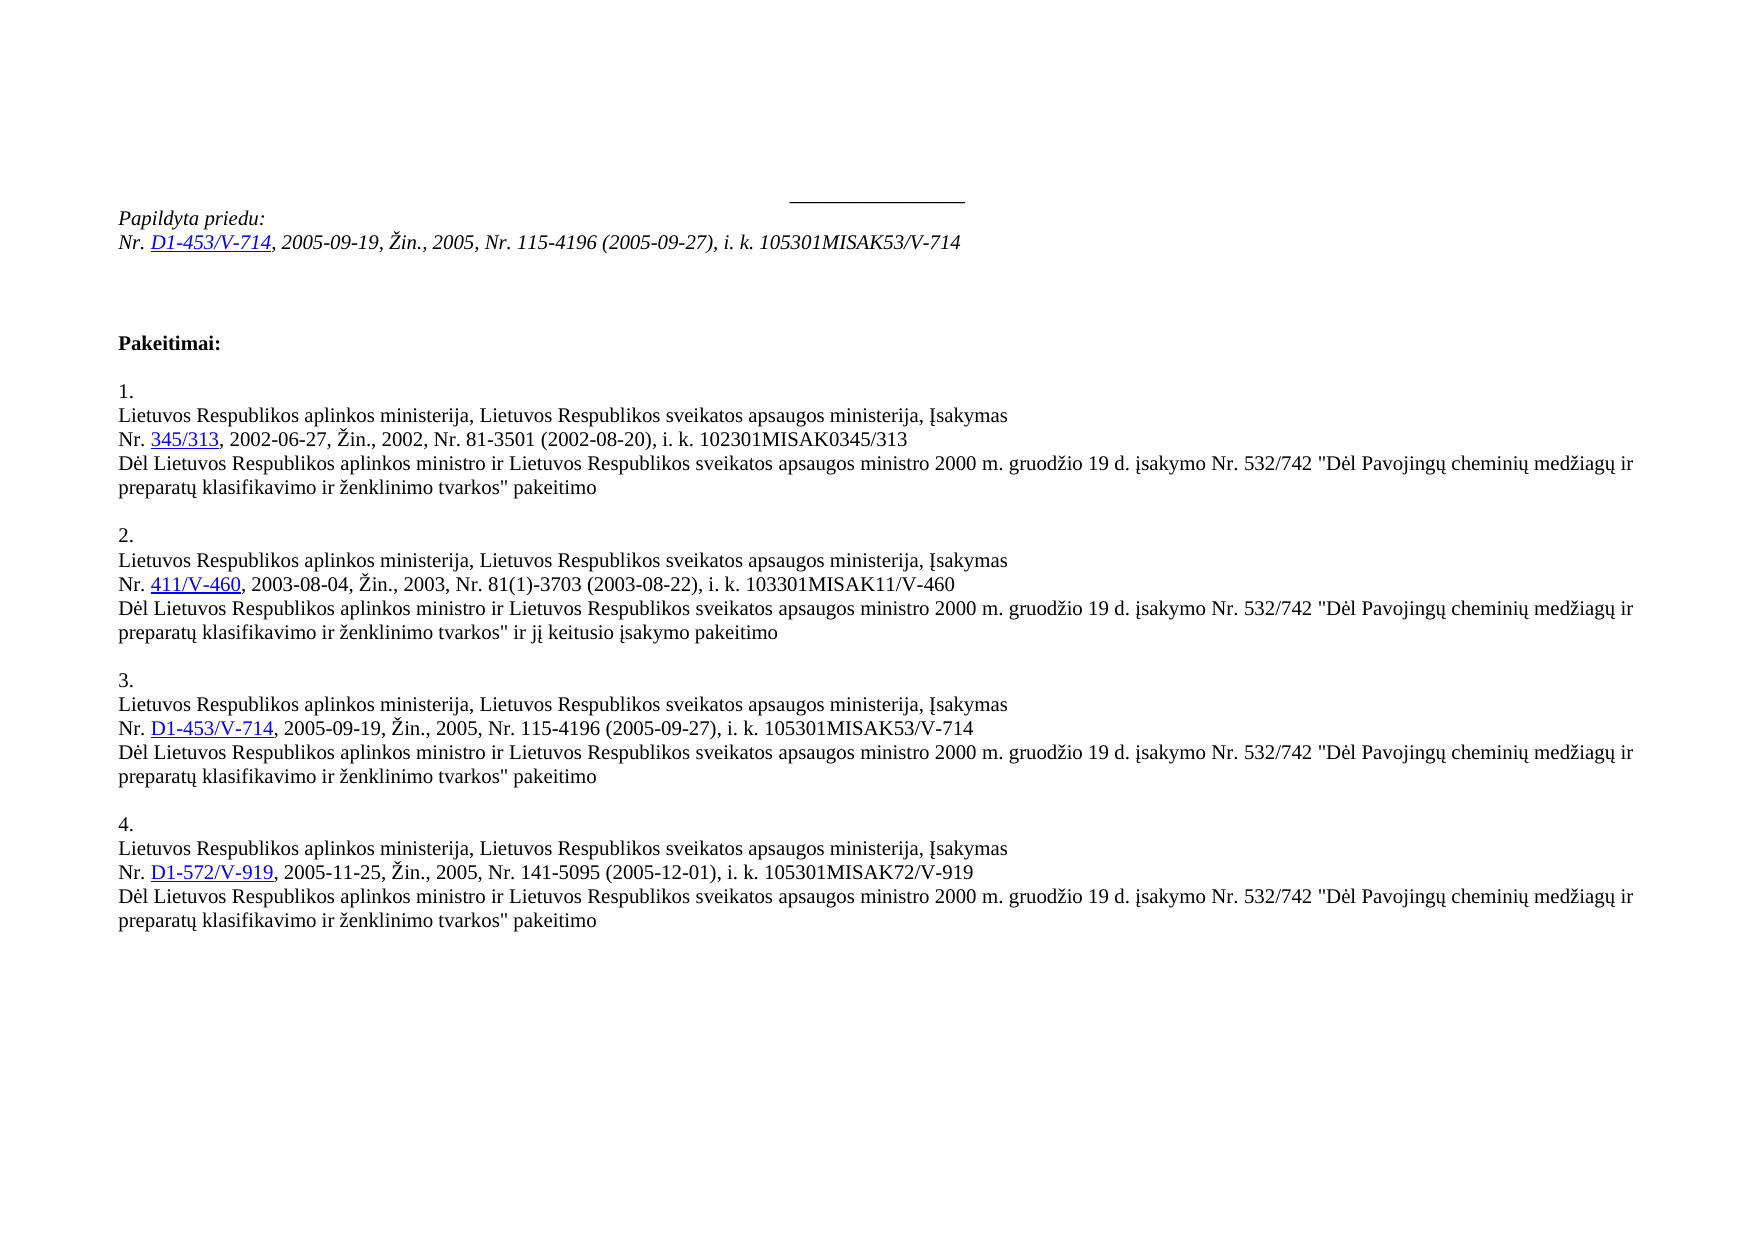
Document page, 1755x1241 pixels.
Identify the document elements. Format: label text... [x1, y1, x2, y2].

text Nr. 411/V-460, 2003-08-04, Žin., 2003, Nr. 81(1)-3703 (2003-08-22), i. k. 103301MISAK11/V-460 [118, 572, 1636, 596]
text Nr. 345/313, 2002-06-27, Žin., 2002, Nr. 81-3501 (2002-08-20), i. k. 102301MISAK0345/313 [118, 427, 1636, 451]
text Nr. D1-453/V-714, 2005-09-19, Žin., 2005, Nr. 115-4196 (2005-09-27), i. k. 105301MISAK53/V-714 [118, 230, 1636, 254]
text Dėl Lietuvos Respublikos aplinkos ministro ir Lietuvos Respublikos sveikatos apsaugos ministro 2000 m. gruodžio 19 d. įsakymo Nr. 532/742 "Dėl Pavojingų cheminių medžiagų ir preparatų klasifikavimo ir ženklinimo tvarkos" pakeitimo [118, 451, 1636, 499]
text Nr. D1-572/V-919, 2005-11-25, Žin., 2005, Nr. 141-5095 (2005-12-01), i. k. 105301MISAK72/V-919 [118, 860, 1636, 884]
text Pakeitimai: [118, 331, 1636, 355]
text 1. [118, 379, 1636, 403]
text Lietuvos Respublikos aplinkos ministerija, Lietuvos Respublikos sveikatos apsaugos ministerija, Įsakymas [118, 836, 1636, 860]
text Papildyta priedu: [118, 206, 1636, 230]
text Lietuvos Respublikos aplinkos ministerija, Lietuvos Respublikos sveikatos apsaugos ministerija, Įsakymas [118, 547, 1636, 572]
text Lietuvos Respublikos aplinkos ministerija, Lietuvos Respublikos sveikatos apsaugos ministerija, Įsakymas [118, 692, 1636, 716]
text Nr. D1-453/V-714, 2005-09-19, Žin., 2005, Nr. 115-4196 (2005-09-27), i. k. 105301MISAK53/V-714 [118, 716, 1636, 740]
text Lietuvos Respublikos aplinkos ministerija, Lietuvos Respublikos sveikatos apsaugos ministerija, Įsakymas [118, 403, 1636, 427]
text Dėl Lietuvos Respublikos aplinkos ministro ir Lietuvos Respublikos sveikatos apsaugos ministro 2000 m. gruodžio 19 d. įsakymo Nr. 532/742 "Dėl Pavojingų cheminių medžiagų ir preparatų klasifikavimo ir ženklinimo tvarkos" pakeitimo [118, 884, 1636, 932]
text 2. [118, 523, 1636, 547]
text 4. [118, 812, 1636, 836]
text Dėl Lietuvos Respublikos aplinkos ministro ir Lietuvos Respublikos sveikatos apsaugos ministro 2000 m. gruodžio 19 d. įsakymo Nr. 532/742 "Dėl Pavojingų cheminių medžiagų ir preparatų klasifikavimo ir ženklinimo tvarkos" pakeitimo [118, 740, 1636, 788]
text ______________ [118, 177, 1636, 206]
text Dėl Lietuvos Respublikos aplinkos ministro ir Lietuvos Respublikos sveikatos apsaugos ministro 2000 m. gruodžio 19 d. įsakymo Nr. 532/742 "Dėl Pavojingų cheminių medžiagų ir preparatų klasifikavimo ir ženklinimo tvarkos" ir jį keitusio įsakymo pakeitimo [118, 596, 1636, 644]
text 3. [118, 668, 1636, 692]
